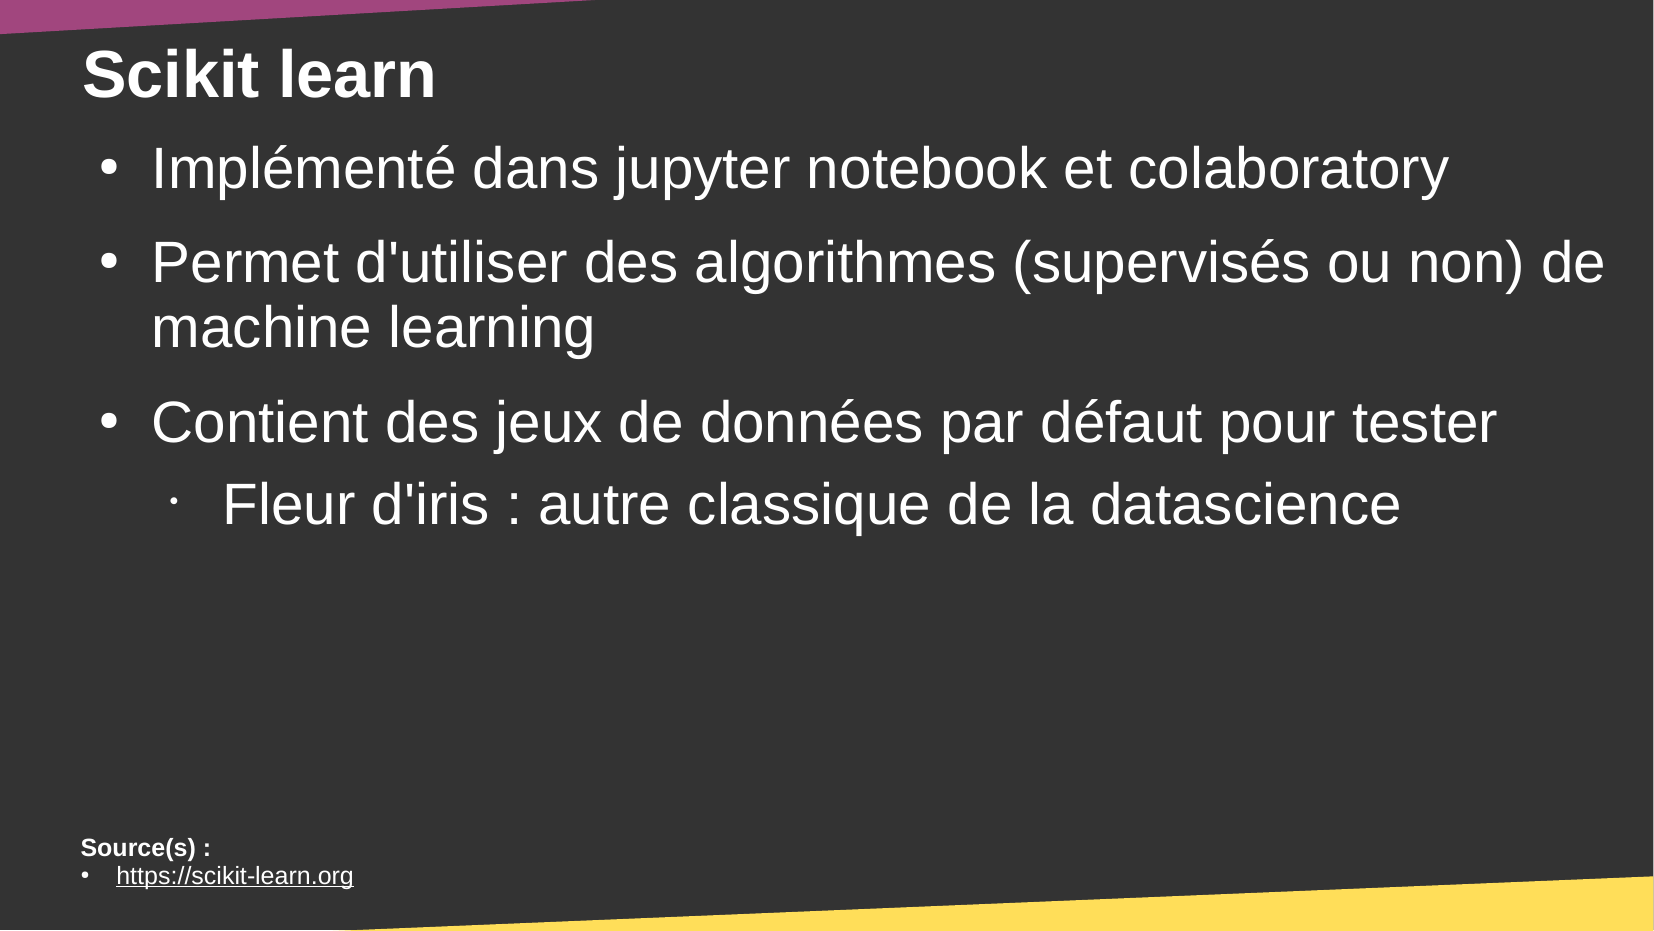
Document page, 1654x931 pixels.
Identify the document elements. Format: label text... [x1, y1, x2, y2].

title Scikit learn [82, 37, 1571, 114]
text_box [0, 0, 595, 35]
text_box Source(s) : https://scikit-learn.org [65, 826, 1483, 926]
text_box [332, 876, 1654, 931]
list Implémenté dans jupyter notebook et colaboratory Permet d'utiliser des algorithmes (supervisés ou non) de machine learning Contient des jeux de données par défaut pour tester Fleur d'iris : autre classique de la datascience [80, 135, 1620, 662]
